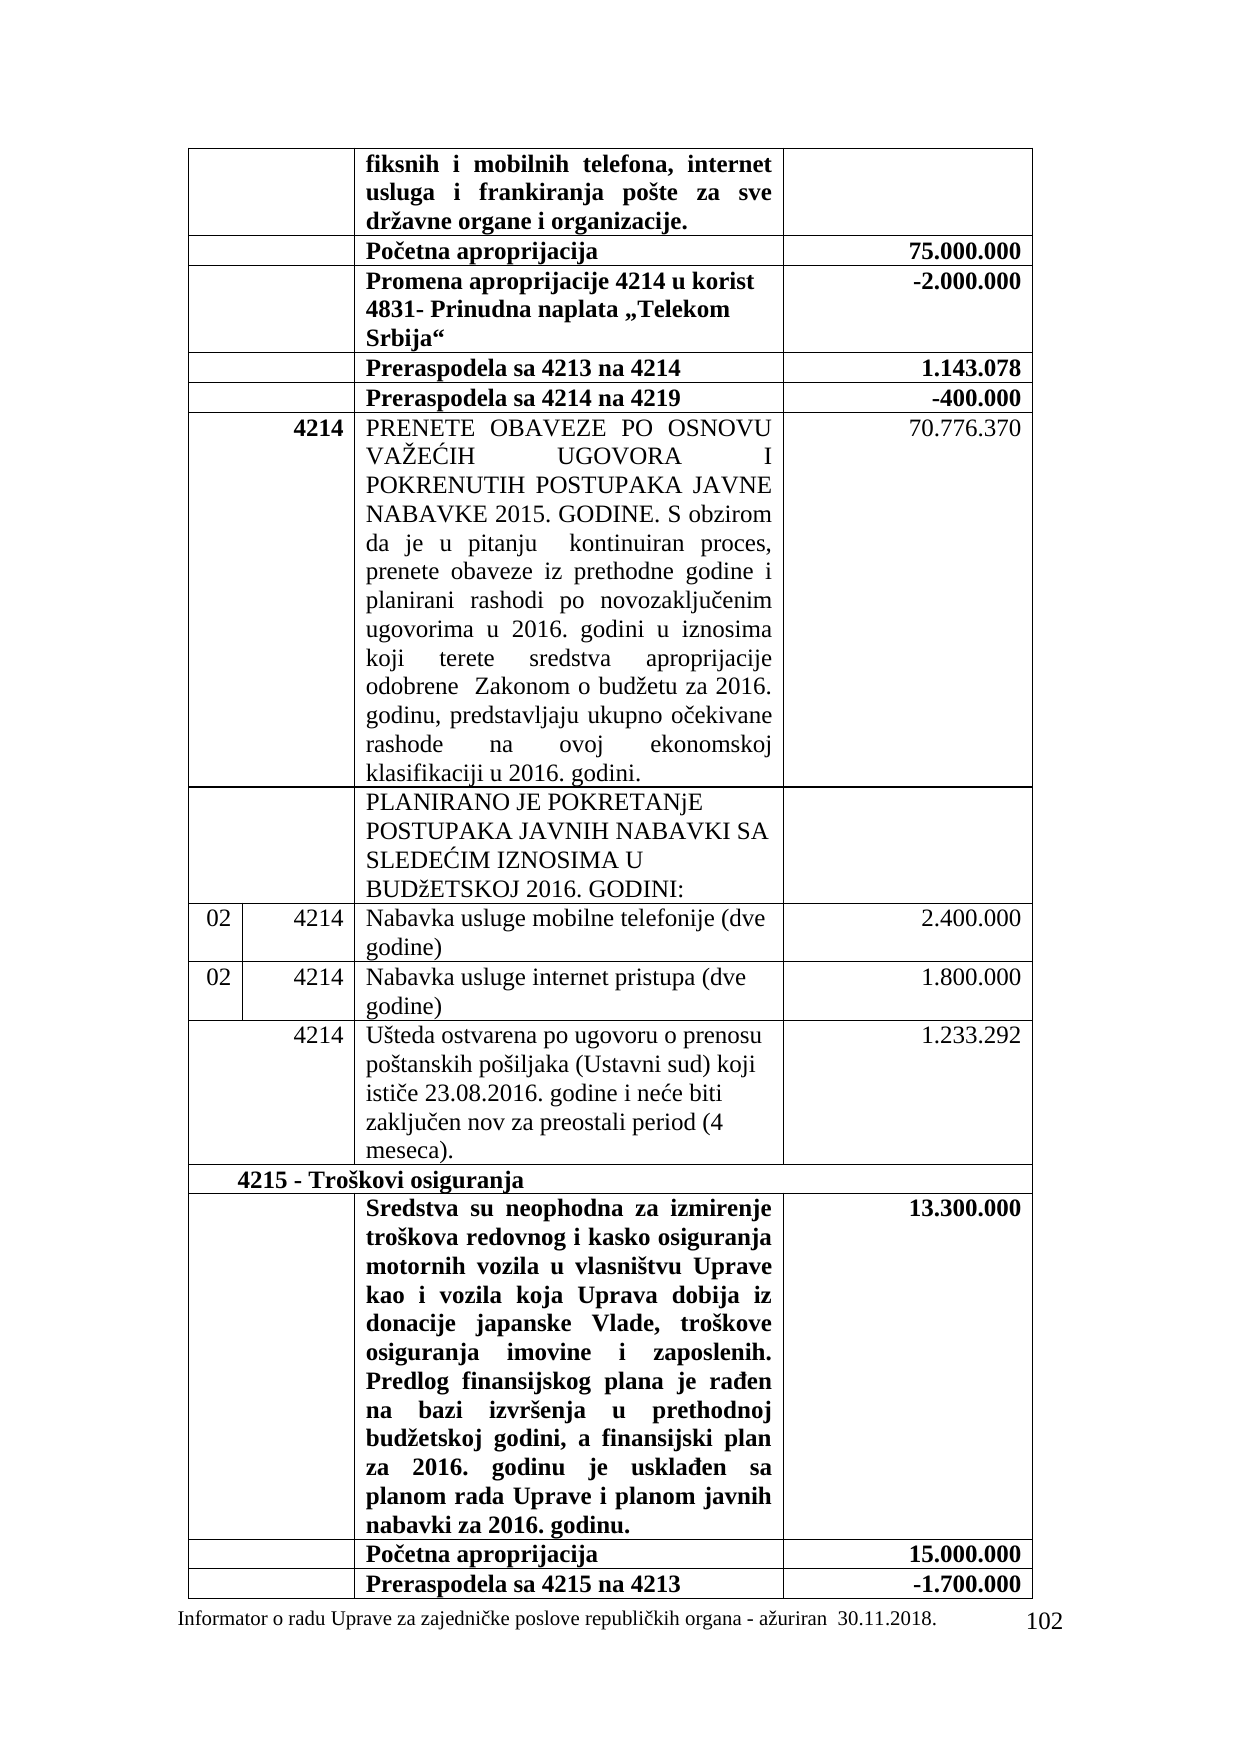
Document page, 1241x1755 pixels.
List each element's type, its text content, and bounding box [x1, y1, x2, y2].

table_cell [1033, 786, 1074, 902]
table_cell [1033, 412, 1074, 786]
table_cell Sredstva su neophodna za izmirenje troškova redovnog i kasko osiguranja motornih vozila u vlasništvu Uprave kao i vozila koja Uprava dobija iz donacije japanske Vlade, troškove osiguranja imovine i zaposlenih. Predlog finansijskog plana je rađen na bazi izvršenja u prethodnoj budžetskoj godini, a finansijski plan za 2016. godinu je usklađen sa planom rada Uprave i planom javnih nabavki za 2016. godinu. [355, 1194, 783, 1538]
table_cell [1033, 235, 1074, 265]
table_cell fiksnih i mobilnih telefona, internet usluga i frankiranja pošte za sve državne organe i organizacije. [355, 149, 783, 235]
table_cell [1033, 148, 1074, 235]
table_cell PLANIRANO JE POKRETANјE POSTUPAKA JAVNIH NABAVKI SA SLEDEĆIM IZNOSIMA U BUDžETSKOJ 2016. GODINI: [355, 788, 783, 902]
table_cell [1033, 352, 1074, 382]
table_cell Nabavka usluge mobilne telefonije (dve godine) [355, 904, 783, 961]
table_cell [1033, 961, 1074, 1019]
table_cell [189, 236, 354, 265]
table_cell Početna aproprijacija [355, 1540, 783, 1568]
table_cell [1033, 265, 1074, 352]
table_cell 75.000.000 [784, 236, 1032, 265]
table_cell [1033, 1193, 1074, 1538]
table_cell Preraspodela sa 4215 na 4213 [355, 1569, 783, 1598]
table_cell Početna aproprijacija [355, 236, 783, 265]
table_cell [189, 1540, 354, 1568]
table_cell 4215 - Troškovi osiguranja [189, 1165, 1032, 1192]
table_cell [1033, 1164, 1074, 1192]
table_cell [1033, 1020, 1074, 1164]
table_cell [189, 788, 354, 902]
table_cell [189, 353, 354, 382]
table_cell [189, 149, 354, 235]
table_cell Ušteda ostvarena po ugovoru o prenosu poštanskih pošilјaka (Ustavni sud) koji ističe 23.08.2016. godine i neće biti zaklјučen nov za preostali period (4 meseca). [355, 1021, 783, 1164]
table_cell Promena aproprijacije 4214 u korist 4831- Prinudna naplata „Telekom Srbija“ [355, 266, 783, 352]
table_cell 02 [189, 962, 242, 1019]
table_cell Preraspodela sa 4214 na 4219 [355, 383, 783, 412]
table_cell 70.776.370 [784, 413, 1032, 786]
table_cell 1.800.000 [784, 962, 1032, 1019]
table_cell [784, 788, 1032, 902]
table_cell -1.700.000 [784, 1569, 1032, 1598]
table_cell 1.233.292 [784, 1021, 1032, 1164]
table_cell [1033, 382, 1074, 412]
table_cell [189, 266, 354, 352]
table_cell PRENETE OBAVEZE PO OSNOVU VAŽEĆIH UGOVORA I POKRENUTIH POSTUPAKA JAVNE NABAVKE 2015. GODINE. S obzirom da je u pitanju kontinuiran proces, prenete obaveze iz prethodne godine i planirani rashodi po novozaklјučenim ugovorima u 2016. godini u iznosima koji terete sredstva aproprijacije odobrene Zakonom o budžetu za 2016. godinu, predstavlјaju ukupno očekivane rashode na ovoj ekonomskoj klasifikaciji u 2016. godini. [355, 413, 783, 786]
table_cell 4214 [189, 413, 354, 786]
table_cell 1.143.078 [784, 353, 1032, 382]
table_cell [189, 1569, 354, 1598]
table_cell [189, 1194, 354, 1538]
table_cell [1033, 903, 1074, 961]
table_cell -2.000.000 [784, 266, 1032, 352]
table_cell Preraspodela sa 4213 na 4214 [355, 353, 783, 382]
table_cell [1033, 1539, 1074, 1568]
table_cell -400.000 [784, 383, 1032, 412]
table_cell [784, 149, 1032, 235]
table_cell [1033, 1568, 1074, 1598]
table_cell 4214 [243, 904, 354, 961]
table_cell [189, 383, 354, 412]
table_cell 02 [189, 904, 242, 961]
table_cell 2.400.000 [784, 904, 1032, 961]
table_cell 15.000.000 [784, 1540, 1032, 1568]
table_cell 4214 [189, 1021, 354, 1164]
table_cell Nabavka usluge internet pristupa (dve godine) [355, 962, 783, 1019]
table_cell 13.300.000 [784, 1194, 1032, 1538]
table_cell 4214 [243, 962, 354, 1019]
